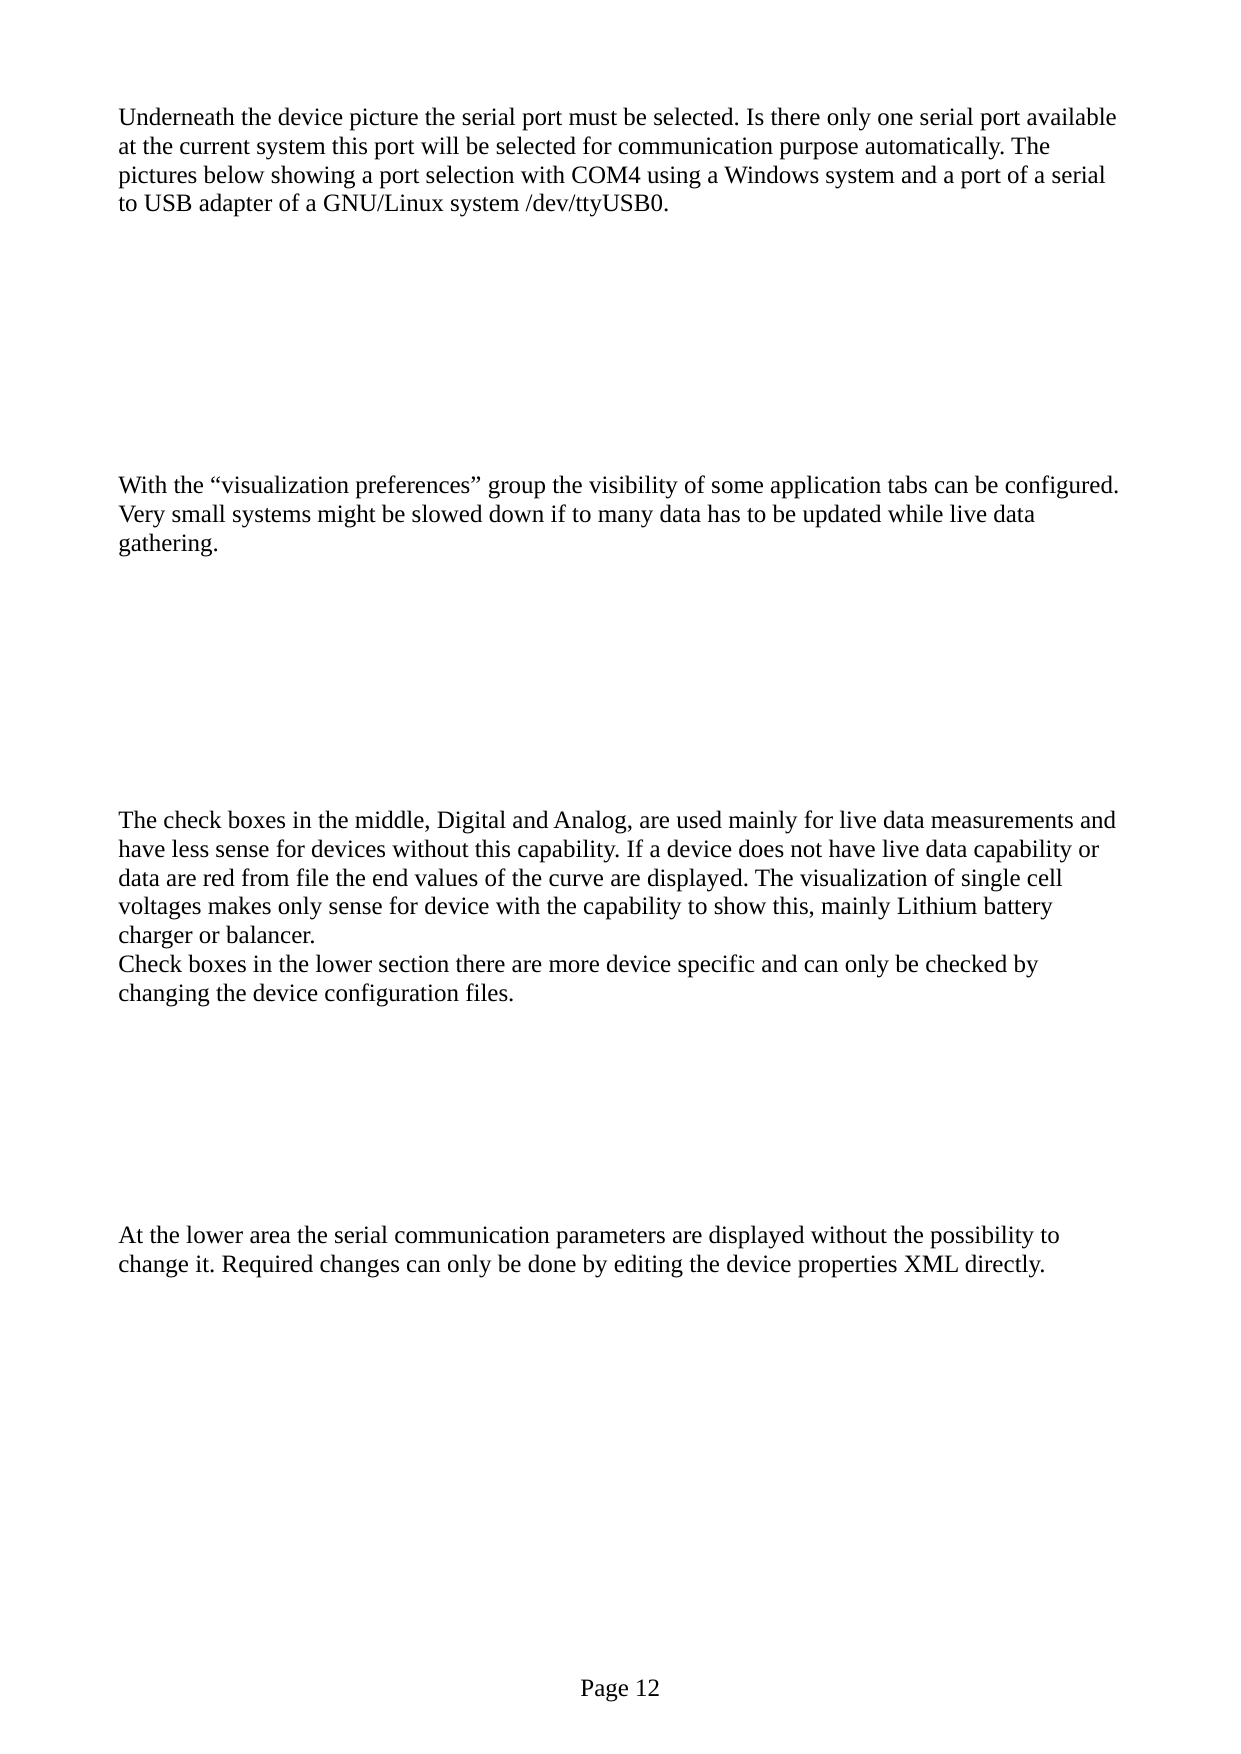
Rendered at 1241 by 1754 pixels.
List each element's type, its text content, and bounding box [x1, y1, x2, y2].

text At the lower area the serial communication parameters are displayed without the possibility to change it. Required changes can only be done by editing the device properties XML directly. [118, 1220, 1122, 1278]
text With the “visualization preferences” group the visibility of some application tabs can be configured. Very small systems might be slowed down if to many data has to be updated while live data gathering. [118, 470, 1122, 557]
text Underneath the device picture the serial port must be selected. Is there only one serial port available at the current system this port will be selected for communication purpose automatically. The pictures below showing a port selection with COM4 using a Windows system and a port of a serial to USB adapter of a GNU/Linux system /dev/ttyUSB0. [118, 102, 1122, 217]
text The check boxes in the middle, Digital and Analog, are used mainly for live data measurements and have less sense for devices without this capability. If a device does not have live data capability or data are red from file the end values of the curve are displayed. The visualization of single cell voltages makes only sense for device with the capability to show this, mainly Lithium battery charger or balancer. Check boxes in the lower section there are more device specific and can only be checked by changing the device configuration files. [118, 805, 1122, 1006]
